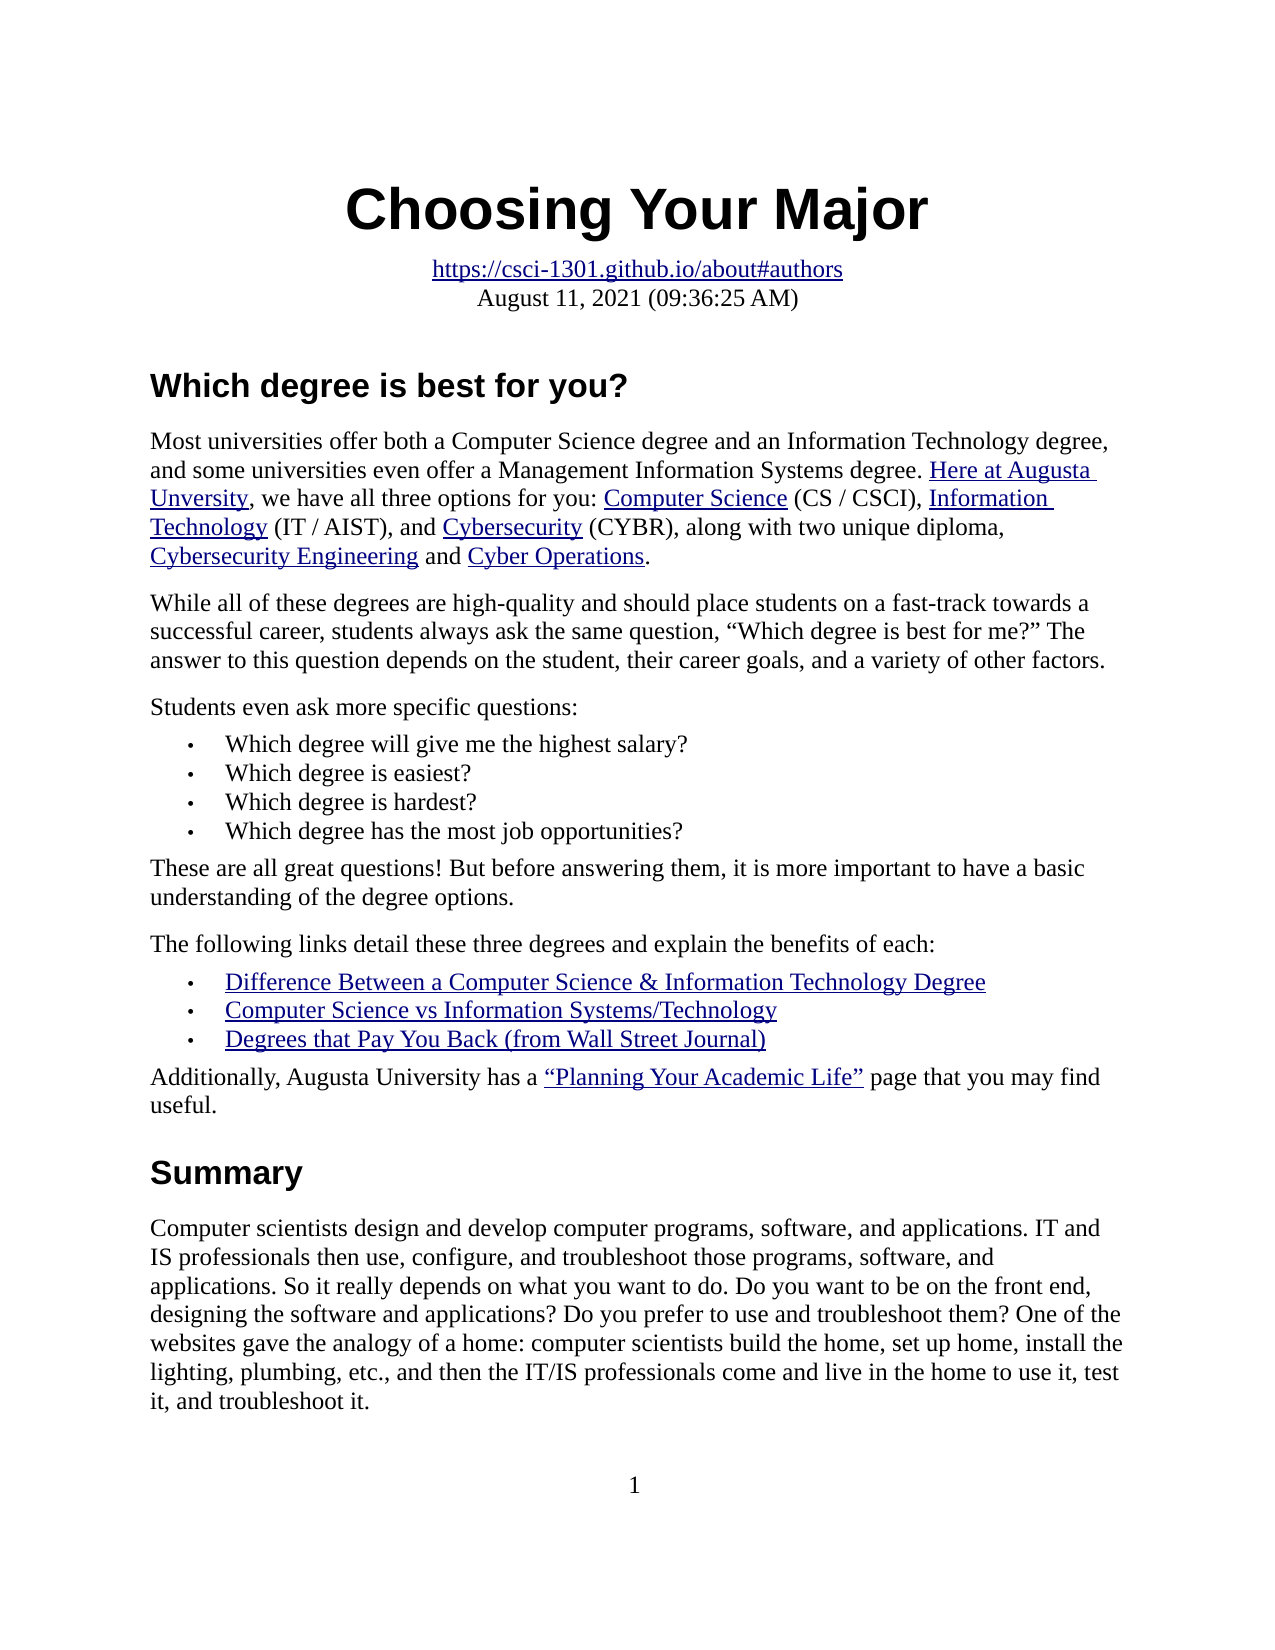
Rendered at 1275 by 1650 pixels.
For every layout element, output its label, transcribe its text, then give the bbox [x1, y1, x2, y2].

list Which degree has the most job opportunities? [187, 816, 1125, 844]
subtitle Which degree is best for you? [150, 366, 1125, 404]
list Which degree will give me the highest salary? [187, 729, 1125, 758]
text Computer scientists design and develop computer programs, software, and applications. IT and IS professionals then use, configure, and troubleshoot those programs, software, and applications. So it really depends on what you want to do. Do you want to be on the front end, designing the software and applications? Do you prefer to use and troubleshoot them? One of the websites gave the analogy of a home: computer scientists build the home, set up home, install the lighting, plumbing, etc., and then the IT/IS professionals come and live in the home to use it, test it, and troubleshoot it. [150, 1213, 1125, 1414]
list Degrees that Pay You Back (from Wall Street Journal) [187, 1024, 1125, 1053]
list Which degree is hardest? [187, 787, 1125, 816]
text August 11, 2021 (09:36:25 AM) [150, 283, 1125, 312]
title Choosing Your Major [150, 175, 1125, 242]
text Additionally, Augusta University has a “Planning Your Academic Life” page that you may find useful. [150, 1062, 1125, 1119]
list Difference Between a Computer Science & Information Technology Degree [187, 967, 1125, 995]
text https://csci-1301.github.io/about#authors [150, 254, 1125, 283]
text These are all great questions! But before answering them, it is more important to have a basic understanding of the degree options. [150, 853, 1125, 911]
text Students even ask more specific questions: [150, 692, 1125, 721]
text While all of these degrees are high-quality and should place students on a fast-track towards a successful career, students always ask the same question, “Which degree is best for me?” The answer to this question depends on the student, their career goals, and a variety of other factors. [150, 588, 1125, 674]
subtitle Summary [150, 1153, 1125, 1192]
text Most universities offer both a Computer Science degree and an Information Technology degree, and some universities even offer a Management Information Systems degree. Here at Augusta Unversity, we have all three options for you: Computer Science (CS / CSCI), Information Technology (IT / AIST), and Cybersecurity (CYBR), along with two unique diploma, Cybersecurity Engineering and Cyber Operations. [150, 426, 1125, 570]
list Computer Science vs Information Systems/Technology [187, 995, 1125, 1024]
list Which degree is easiest? [187, 758, 1125, 787]
text The following links detail these three degrees and explain the benefits of each: [150, 929, 1125, 958]
